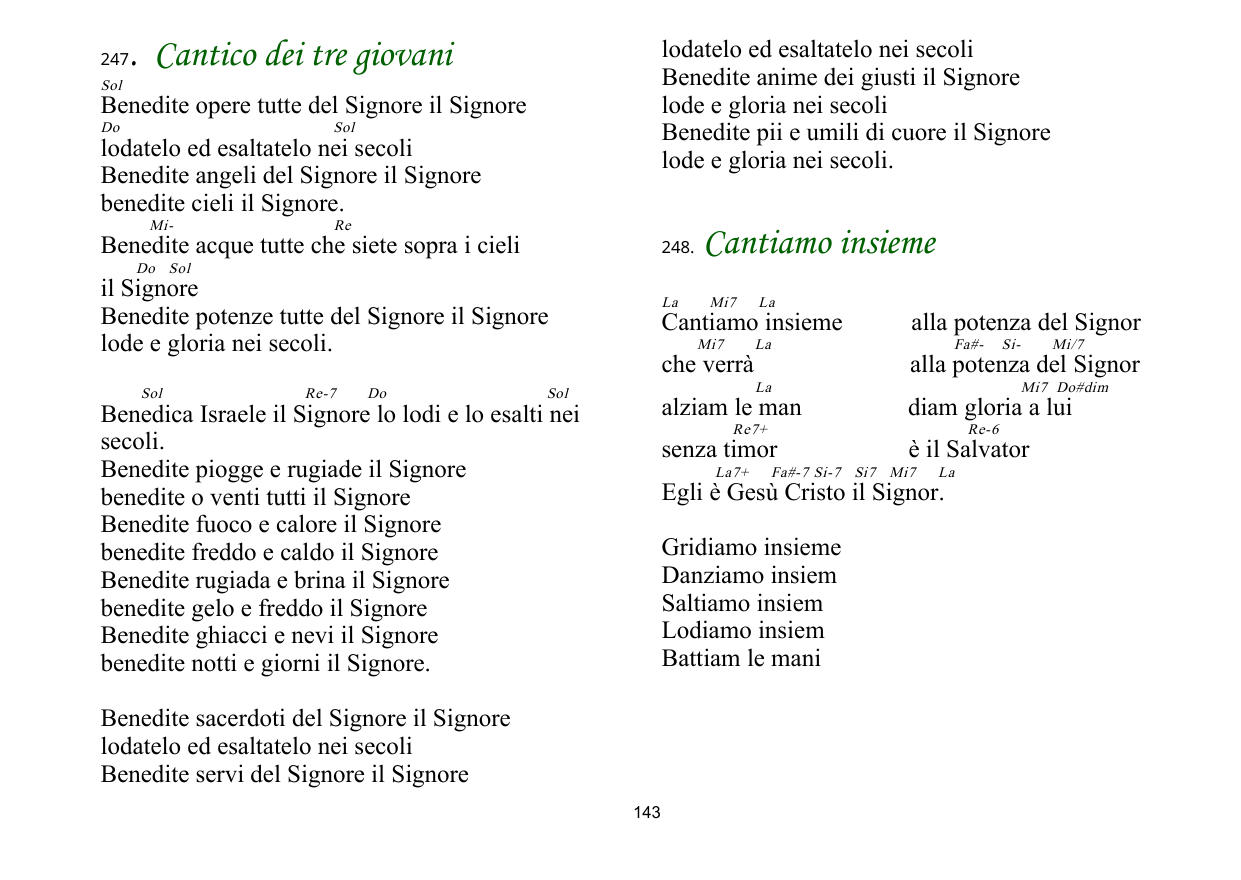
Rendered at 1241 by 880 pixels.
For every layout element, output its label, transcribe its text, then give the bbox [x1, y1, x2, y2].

text Benedica Israele il Signore lo lodi e lo esalti nei secoli. [100, 400, 632, 455]
text La7+ Fa#-7 Si-7 Si7 Mi7 La [661, 463, 1193, 478]
text Gridiamo insieme [661, 533, 1193, 561]
text Mi7 La Fa#- Si- Mi/7 [661, 336, 1193, 350]
text 248. Cantiamo insieme [661, 224, 1208, 265]
text Benedite servi del Signore il Signore [100, 760, 632, 788]
text Re7+ Re-6 [661, 421, 1193, 435]
text Do Sol [100, 259, 632, 274]
text lode e gloria nei secoli. [661, 146, 1208, 174]
text Sol [100, 76, 632, 91]
text Lodiamo insiem [661, 616, 1193, 644]
text benedite o venti tutti il Signore [100, 483, 632, 511]
text Benedite pii e umili di cuore il Signore [661, 118, 1193, 146]
text lodatelo ed esaltatelo nei secoli [100, 134, 632, 161]
text lodatelo ed esaltatelo nei secoli [100, 732, 632, 760]
text lode e gloria nei secoli. [100, 329, 632, 357]
text Battiam le mani [661, 644, 1193, 672]
text Benedite anime dei giusti il Signore [661, 63, 1193, 91]
text benedite gelo e freddo il Signore [100, 594, 632, 621]
text alziam le man diam gloria a lui [661, 393, 1193, 421]
text La Mi7 Do#dim [661, 378, 1193, 393]
text Benedite opere tutte del Signore il Signore [100, 91, 632, 119]
text Benedite angeli del Signore il Signore [100, 161, 632, 189]
text benedite cieli il Signore. [100, 189, 632, 217]
text Danziamo insiem [661, 561, 1193, 589]
text Benedite fuoco e calore il Signore [100, 511, 632, 538]
text che verrà alla potenza del Signor [661, 350, 1193, 378]
text La Mi7 La [661, 293, 1193, 308]
text Benedite rugiada e brina il Signore [100, 566, 632, 594]
text benedite freddo e caldo il Signore [100, 538, 632, 566]
text Benedite acque tutte che siete sopra i cieli [100, 232, 632, 259]
text Sol Re-7 Do Sol [100, 385, 632, 400]
text 247. Cantico dei tre giovani [100, 35, 632, 76]
text Benedite sacerdoti del Signore il Signore [100, 704, 632, 732]
text Benedite piogge e rugiade il Signore [100, 455, 632, 483]
text lode e gloria nei secoli [661, 91, 1193, 118]
text Benedite potenze tutte del Signore il Signore [100, 302, 632, 329]
text lodatelo ed esaltatelo nei secoli [661, 35, 1193, 63]
text benedite notti e giorni il Signore. [100, 649, 632, 677]
text Saltiamo insiem [661, 589, 1193, 616]
text il Signore [100, 274, 632, 302]
text senza timor è il Salvator [661, 435, 1193, 463]
text Cantiamo insieme alla potenza del Signor [661, 308, 1193, 336]
text Do Sol [100, 119, 632, 134]
text Mi- Re [100, 217, 632, 232]
text Benedite ghiacci e nevi il Signore [100, 621, 632, 649]
text Egli è Gesù Cristo il Signor. [661, 478, 1193, 506]
